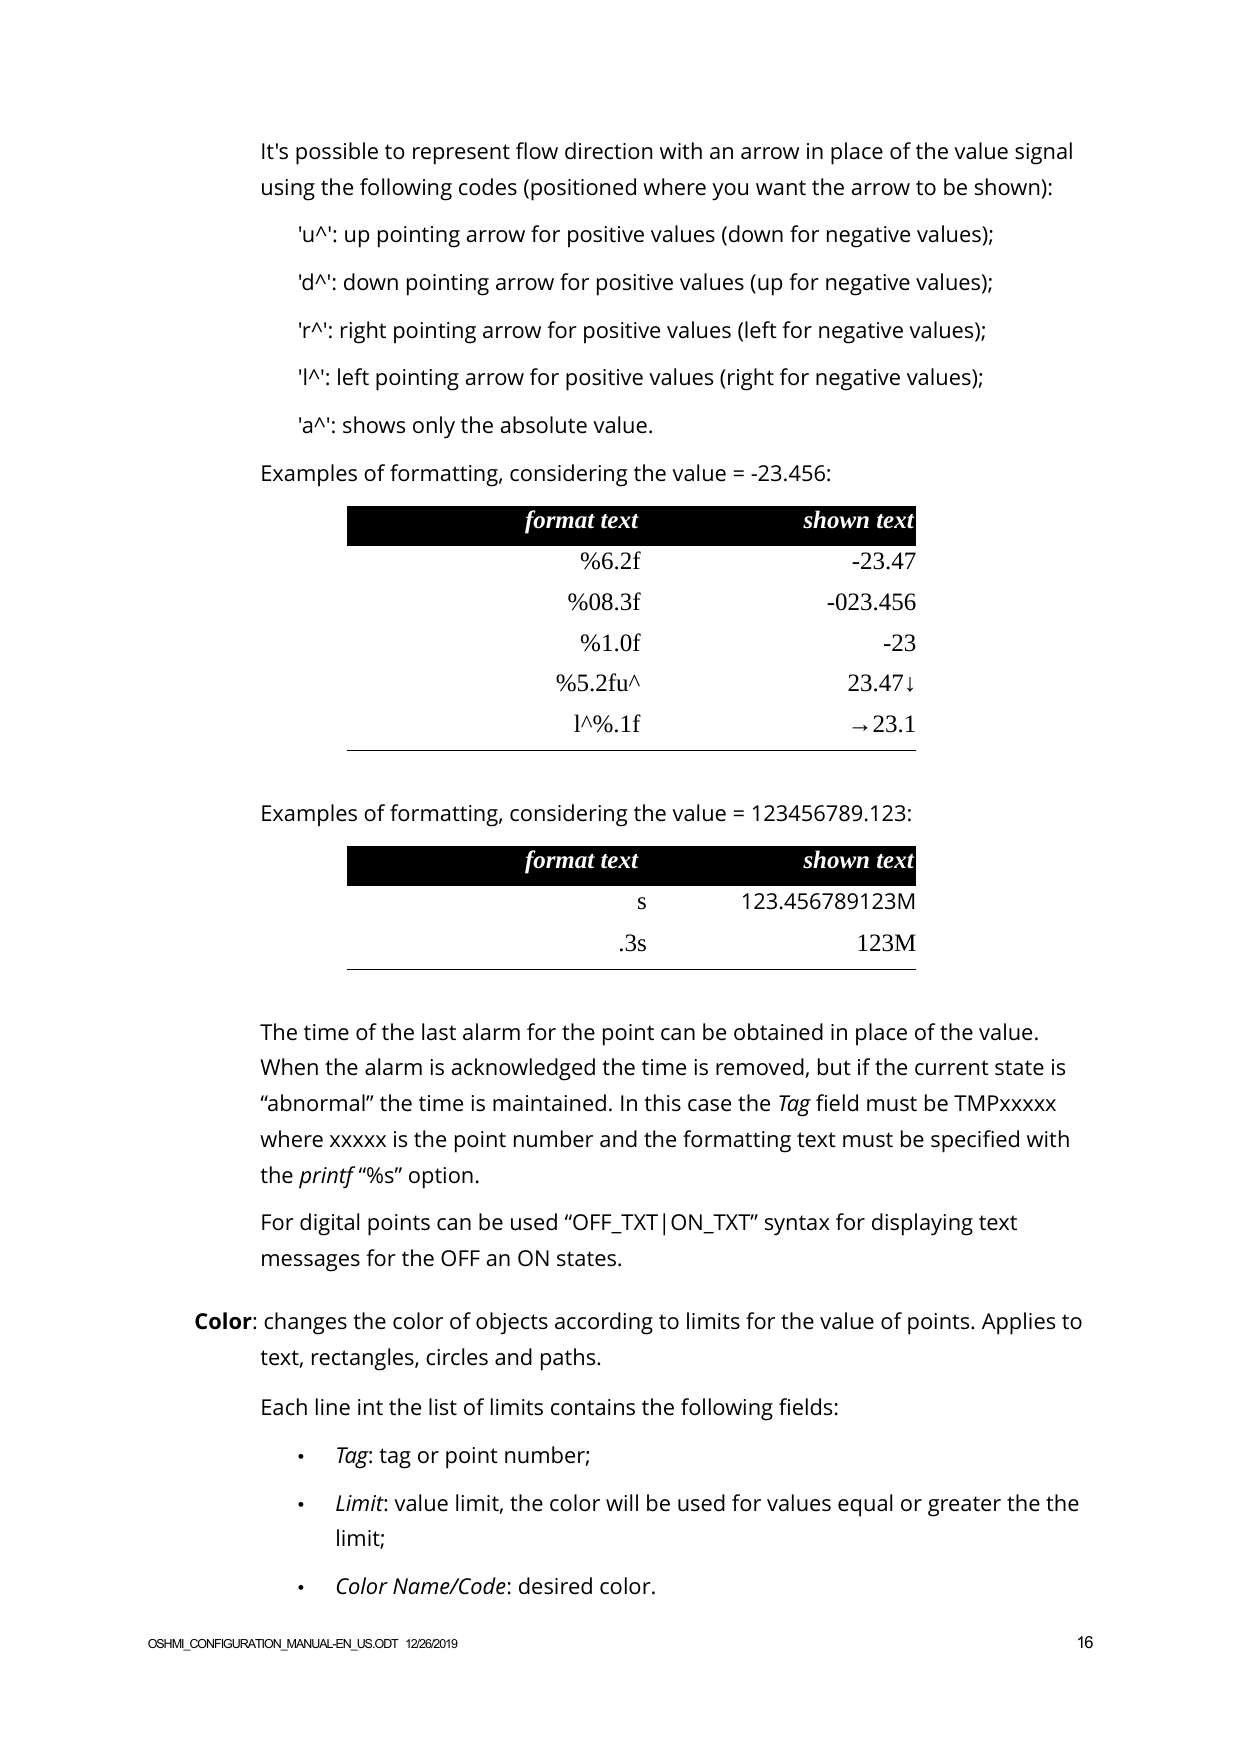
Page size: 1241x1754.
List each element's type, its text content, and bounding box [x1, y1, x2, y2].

table_cell .3s [347, 928, 646, 969]
table_cell 123M [646, 928, 916, 969]
text Color: changes the color of objects according to limits for the value of points. Applies to text, rectangles, circles and paths. [194, 1306, 1093, 1371]
table_cell %6.2f [347, 546, 646, 587]
table_cell →23.1 [646, 709, 916, 750]
table_cell -23 [646, 628, 916, 668]
text 'l^': left pointing arrow for positive values (right for negative values); [260, 362, 1093, 392]
table_header format text [347, 847, 646, 886]
text 'u^': up pointing arrow for positive values (down for negative values); [260, 219, 1093, 249]
text For digital points can be used “OFF_TXT|ON_TXT” syntax for displaying text messages for the OFF an ON states. [260, 1207, 1093, 1273]
table_cell %1.0f [347, 628, 646, 668]
text 'r^': right pointing arrow for positive values (left for negative values); [260, 315, 1093, 344]
table_cell 123.456789123M [646, 886, 916, 928]
table_cell %08.3f [347, 587, 646, 628]
list Tag: tag or point number; [298, 1440, 1093, 1470]
text It's possible to represent flow direction with an arrow in place of the value signal using the following codes (positioned where you want the arrow to be shown): [260, 136, 1093, 201]
table_cell l^%.1f [347, 709, 646, 750]
list Color Name/Code: desired color. [298, 1571, 1093, 1601]
text Each line int the list of limits contains the following fields: [260, 1392, 1093, 1422]
text 'd^': down pointing arrow for positive values (up for negative values); [260, 267, 1093, 297]
text Examples of formatting, considering the value = -23.456: [260, 458, 1093, 488]
text The time of the last alarm for the point can be obtained in place of the value. When the alarm is acknowledged the time is removed, but if the current state is “abnormal” the time is maintained. In this case the Tag field must be TMPxxxxx where xxxxx is the point number and the formatting text must be specified with the printf “%s” option. [260, 1017, 1093, 1189]
table_cell -23.47 [646, 546, 916, 587]
list Limit: value limit, the color will be used for values equal or greater the the limit; [298, 1488, 1093, 1553]
table_header shown text [646, 847, 916, 886]
table_cell 23.47↓ [646, 669, 916, 709]
table_cell -023.456 [646, 587, 916, 628]
text Examples of formatting, considering the value = 123456789.123: [260, 798, 1093, 828]
table_cell s [347, 886, 646, 928]
table_header format text [347, 507, 646, 546]
text 'a^': shows only the absolute value. [260, 410, 1093, 440]
table_header shown text [646, 507, 916, 546]
table_cell %5.2fu^ [347, 669, 646, 709]
